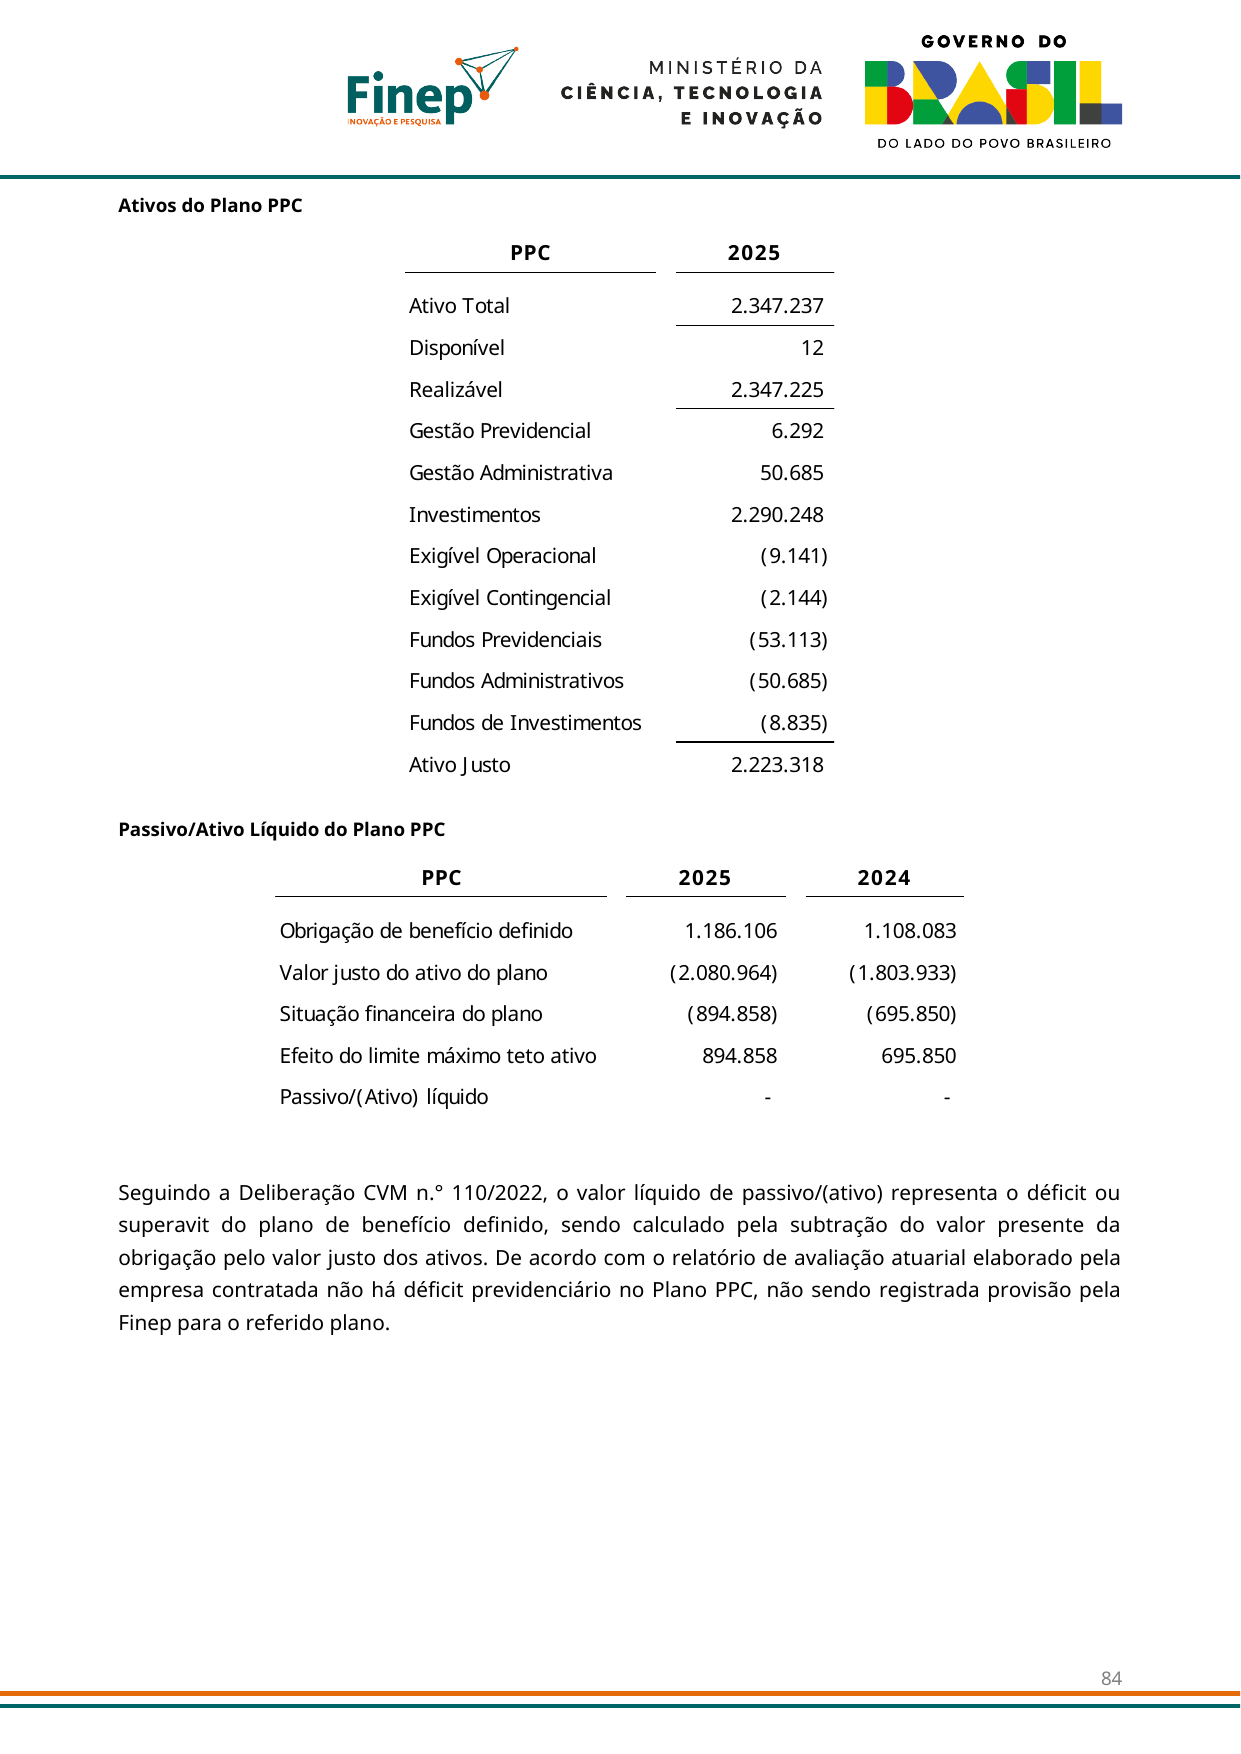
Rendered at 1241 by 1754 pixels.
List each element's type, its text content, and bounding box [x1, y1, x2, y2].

subtitle Ativos do Plano PPC [118, 192, 1122, 217]
subtitle Passivo/Ativo Líquido do Plano PPC [118, 816, 1122, 842]
text Seguindo a Deliberação CVM n.° 110/2022, o valor líquido de passivo/(ativo) representa o déficit ou superavit do plano de benefício definido, sendo calculado pela subtração do valor presente da obrigação pelo valor justo dos ativos. De acordo com o relatório de avaliação atuarial elaborado pela empresa contratada não há déficit previdenciário no Plano PPC, não sendo registrada provisão pela Finep para o referido plano. [118, 1178, 1122, 1337]
